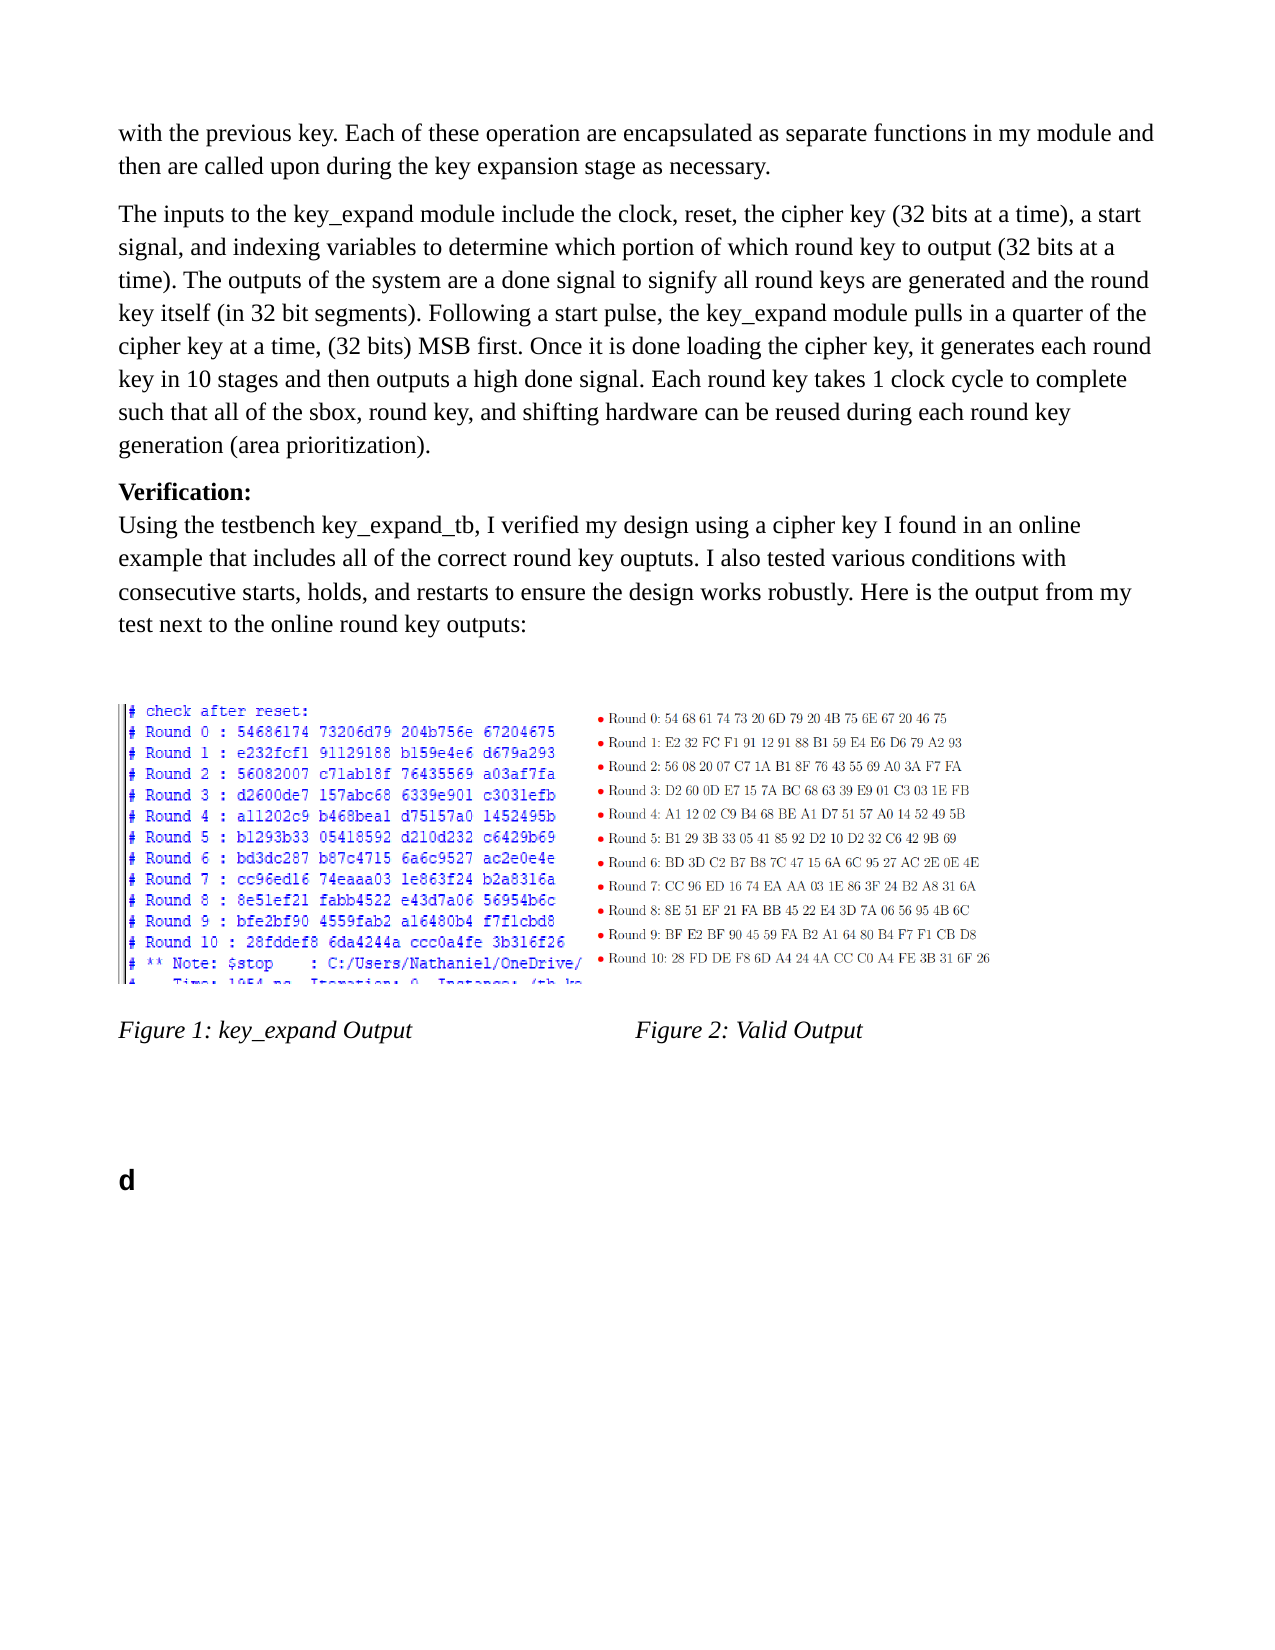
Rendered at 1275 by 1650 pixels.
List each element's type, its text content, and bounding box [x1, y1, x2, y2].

text with the previous key. Each of these operation are encapsulated as separate functions in my module and then are called upon during the key expansion stage as necessary. [118, 118, 1157, 180]
subtitle d [118, 1166, 1157, 1199]
text Verification: Using the testbench key_expand_tb, I verified my design using a cipher key I found in an online example that includes all of the correct round key ouptuts. I also tested various conditions with consecutive starts, holds, and restarts to ensure the design works robustly. Here is the output from my test next to the online round key outputs: [118, 477, 1157, 638]
text The inputs to the key_expand module include the clock, reset, the cipher key (32 bits at a time), a start signal, and indexing variables to determine which portion of which round key to output (32 bits at a time). The outputs of the system are a done signal to signify all round keys are generated and the round key itself (in 32 bit segments). Following a start pulse, the key_expand module pulls in a quarter of the cipher key at a time, (32 bits) MSB first. Once it is done loading the cipher key, it generates each round key in 10 stages and then outputs a high done signal. Each round key takes 1 clock cycle to complete such that all of the sbox, round key, and shifting hardware can be reused during each round key generation (area prioritization). [118, 199, 1157, 459]
text Figure 1: key_expand Output Figure 2: Valid Output [118, 1015, 1157, 1043]
